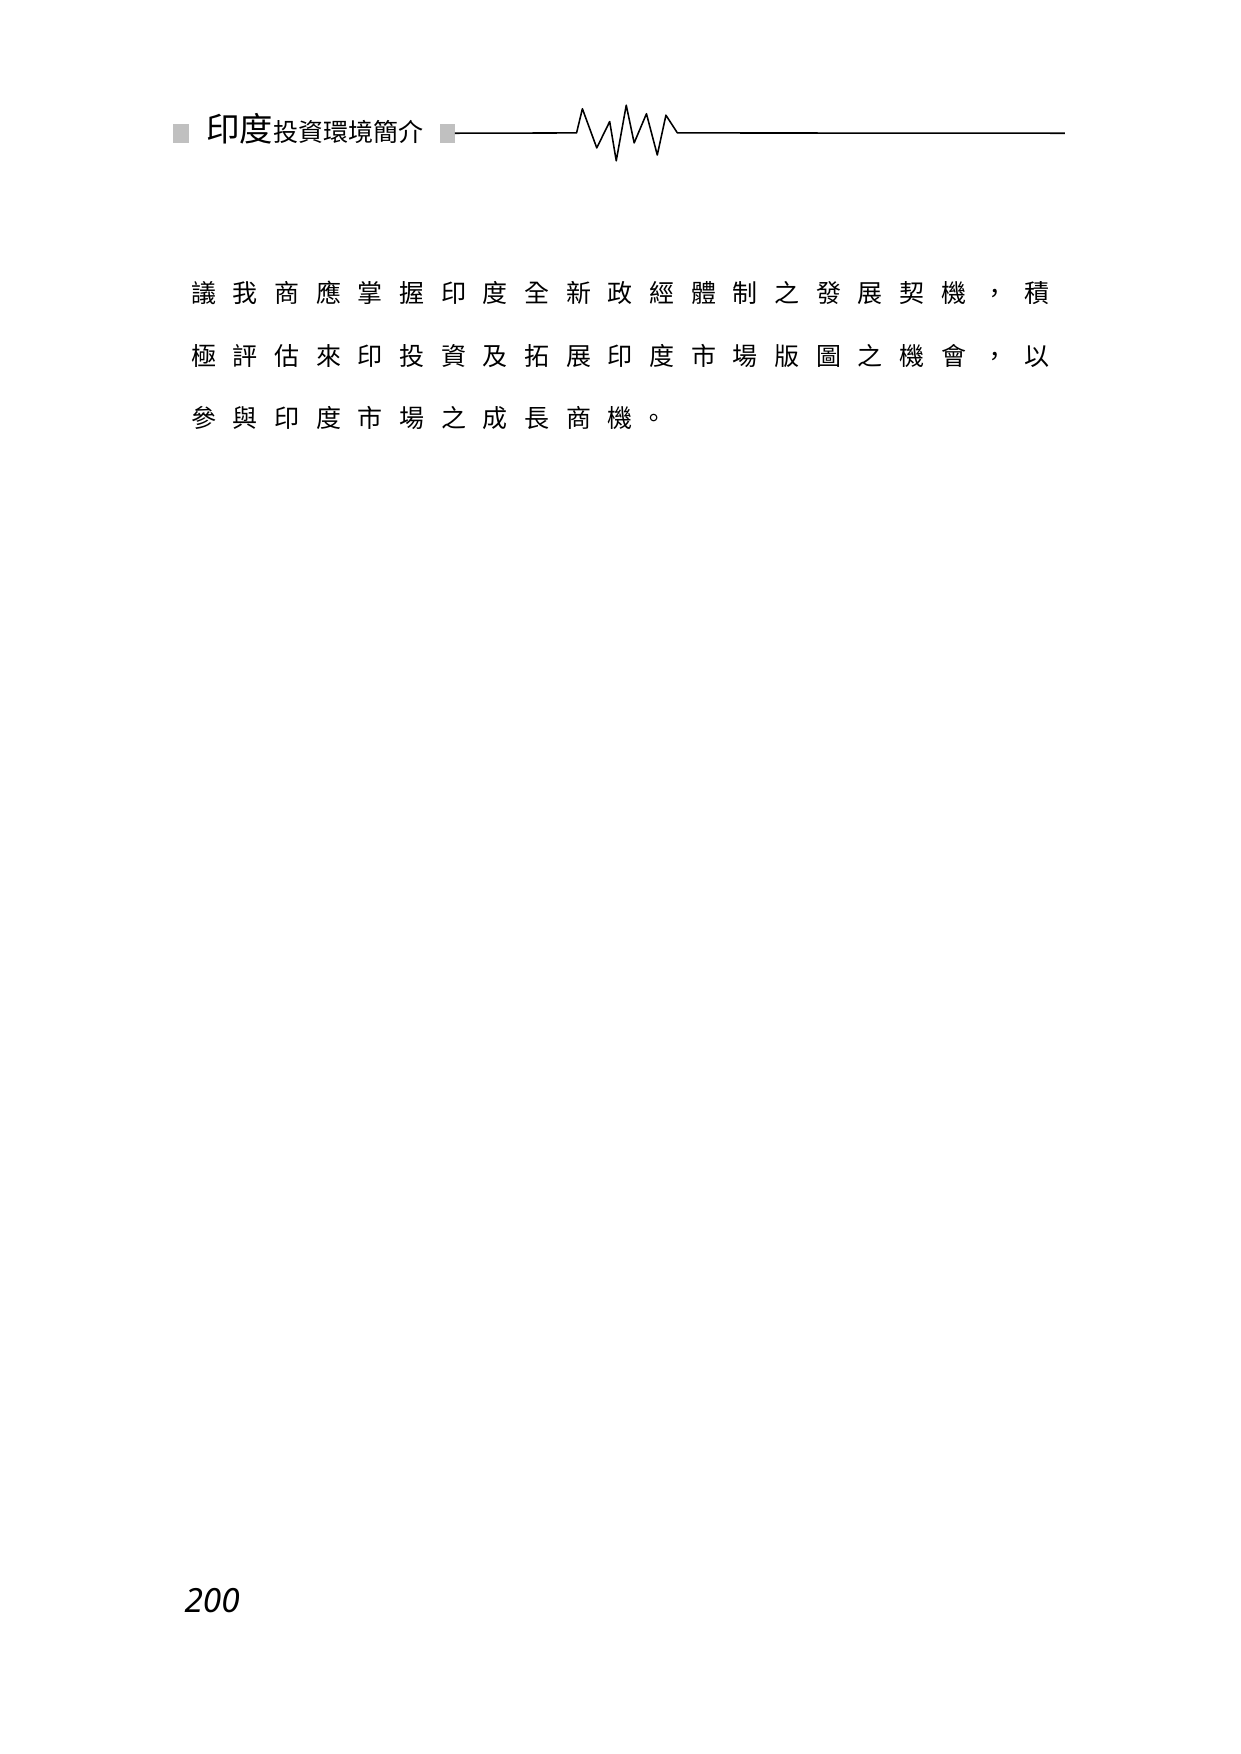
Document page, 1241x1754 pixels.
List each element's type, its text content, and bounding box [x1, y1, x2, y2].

text 議我商應掌握印度全新政經體制之發展契機，積極評估來印投資及拓展印度市場版圖之機會，以參與印度市場之成長商機。 [183, 250, 1058, 438]
